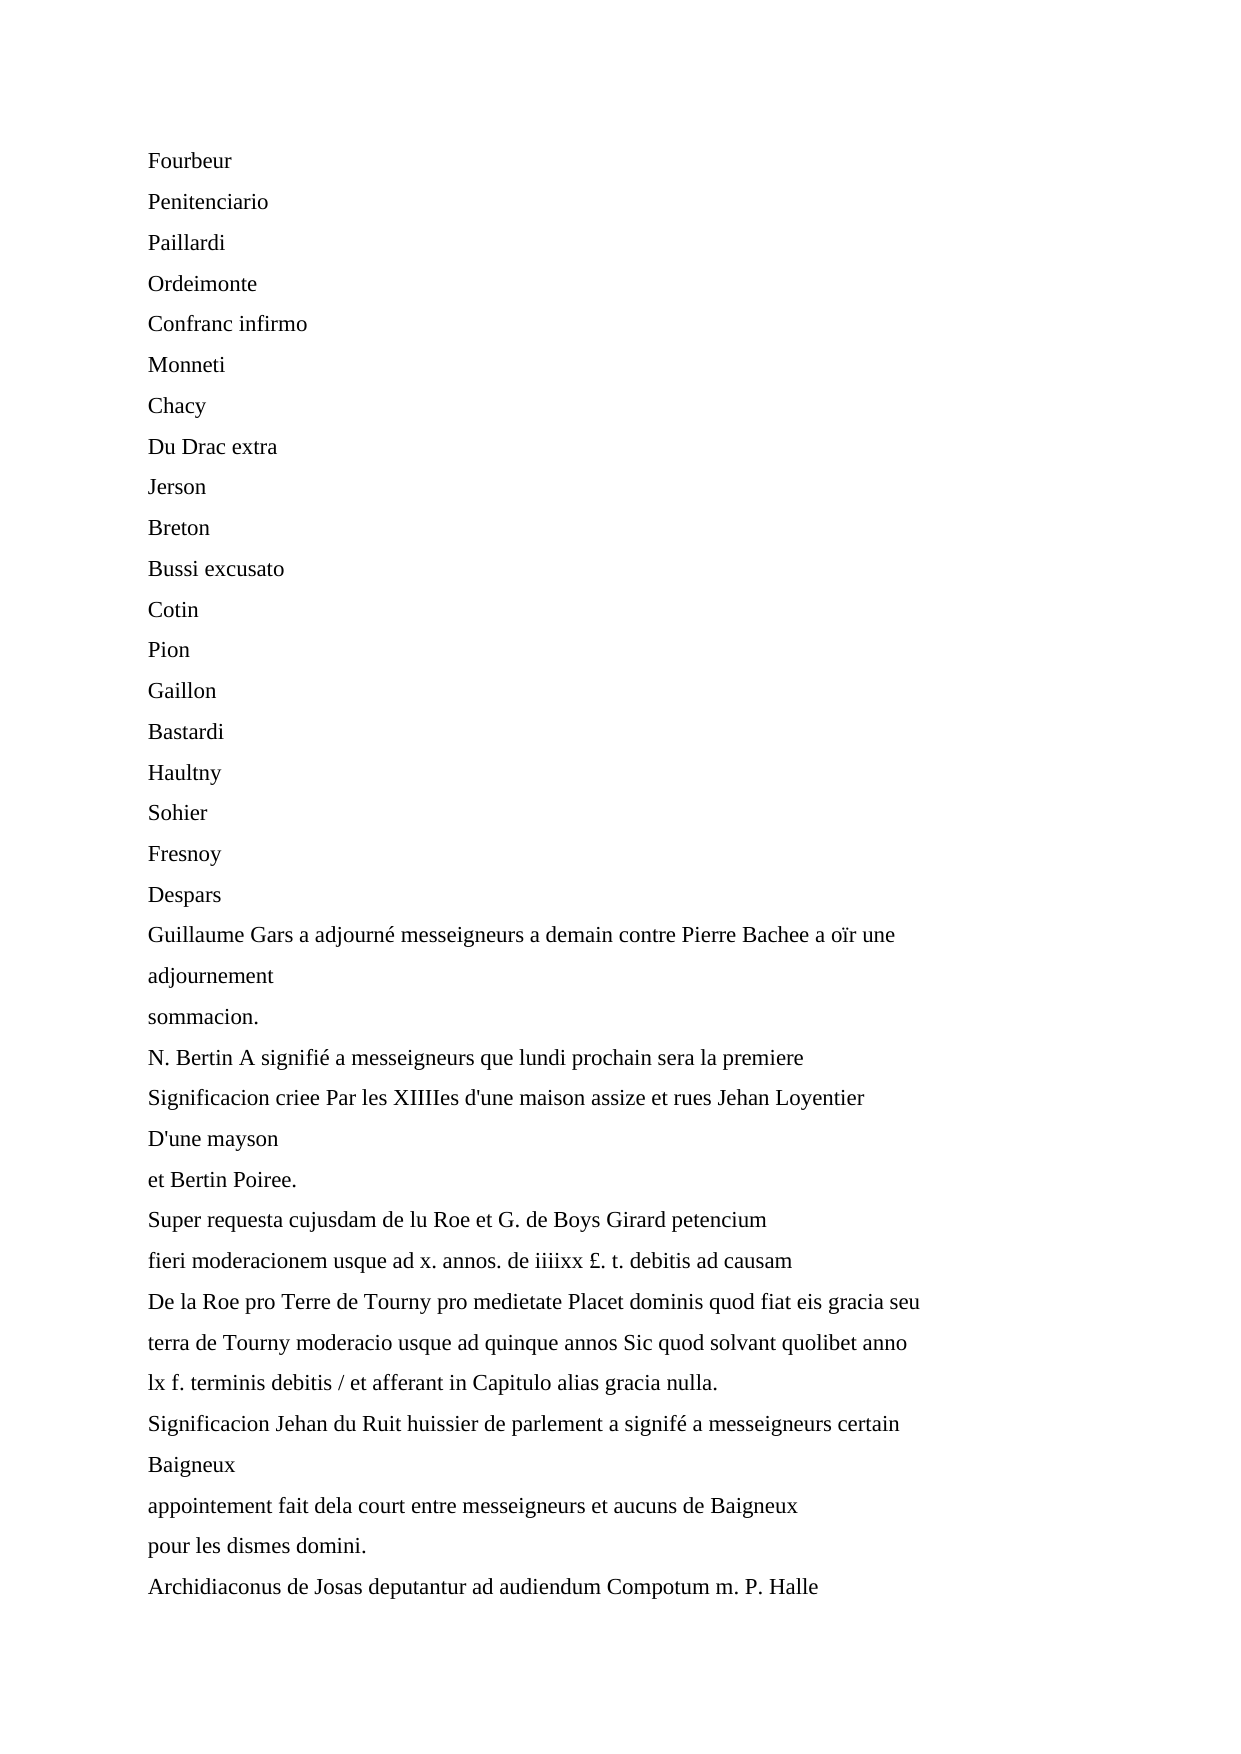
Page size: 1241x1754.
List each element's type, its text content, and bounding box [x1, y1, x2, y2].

text Significacion criee Par les XIIIIes d'une maison assize et rues Jehan Loyentier [148, 1084, 1093, 1111]
text Pion [148, 636, 1093, 663]
text Breton [148, 514, 1093, 541]
text adjournement [148, 962, 1093, 988]
text et Bertin Poiree. [148, 1166, 1093, 1192]
text Penitenciario [148, 188, 1093, 215]
text De la Roe pro Terre de Tourny pro medietate Placet dominis quod fiat eis gracia seu [148, 1288, 1093, 1314]
text terra de Tourny moderacio usque ad quinque annos Sic quod solvant quolibet anno [148, 1329, 1093, 1355]
text Super requesta cujusdam de lu Roe et G. de Boys Girard petencium [148, 1207, 1093, 1233]
text Archidiaconus de Josas deputantur ad audiendum Compotum m. P. Halle [148, 1573, 1093, 1599]
text Jerson [148, 473, 1093, 500]
text Cotin [148, 596, 1093, 622]
text Gaillon [148, 677, 1093, 703]
text Haultny [148, 758, 1093, 785]
text Bastardi [148, 718, 1093, 744]
text Guillaume Gars a adjourné messeigneurs a demain contre Pierre Bachee a oïr une [148, 921, 1093, 948]
text Fresnoy [148, 840, 1093, 866]
text Fourbeur [148, 148, 1093, 174]
text lx f. terminis debitis / et afferant in Capitulo alias gracia nulla. [148, 1369, 1093, 1396]
text Paillardi [148, 229, 1093, 255]
text D'une mayson [148, 1125, 1093, 1151]
text pour les dismes domini. [148, 1532, 1093, 1559]
text fieri moderacionem usque ad x. annos. de iiiixx £. t. debitis ad causam [148, 1247, 1093, 1274]
text sommacion. [148, 1003, 1093, 1029]
text Monneti [148, 351, 1093, 378]
text Bussi excusato [148, 555, 1093, 581]
text Confranc infirmo [148, 311, 1093, 337]
text Ordeimonte [148, 270, 1093, 296]
text Chacy [148, 392, 1093, 418]
text Sohier [148, 799, 1093, 826]
text Du Drac extra [148, 433, 1093, 459]
text Despars [148, 881, 1093, 907]
text N. Bertin A signifié a messeigneurs que lundi prochain sera la premiere [148, 1044, 1093, 1070]
text Significacion Jehan du Ruit huissier de parlement a signifé a messeigneurs certain [148, 1410, 1093, 1437]
text Baigneux [148, 1451, 1093, 1477]
text appointement fait dela court entre messeigneurs et aucuns de Baigneux [148, 1492, 1093, 1518]
